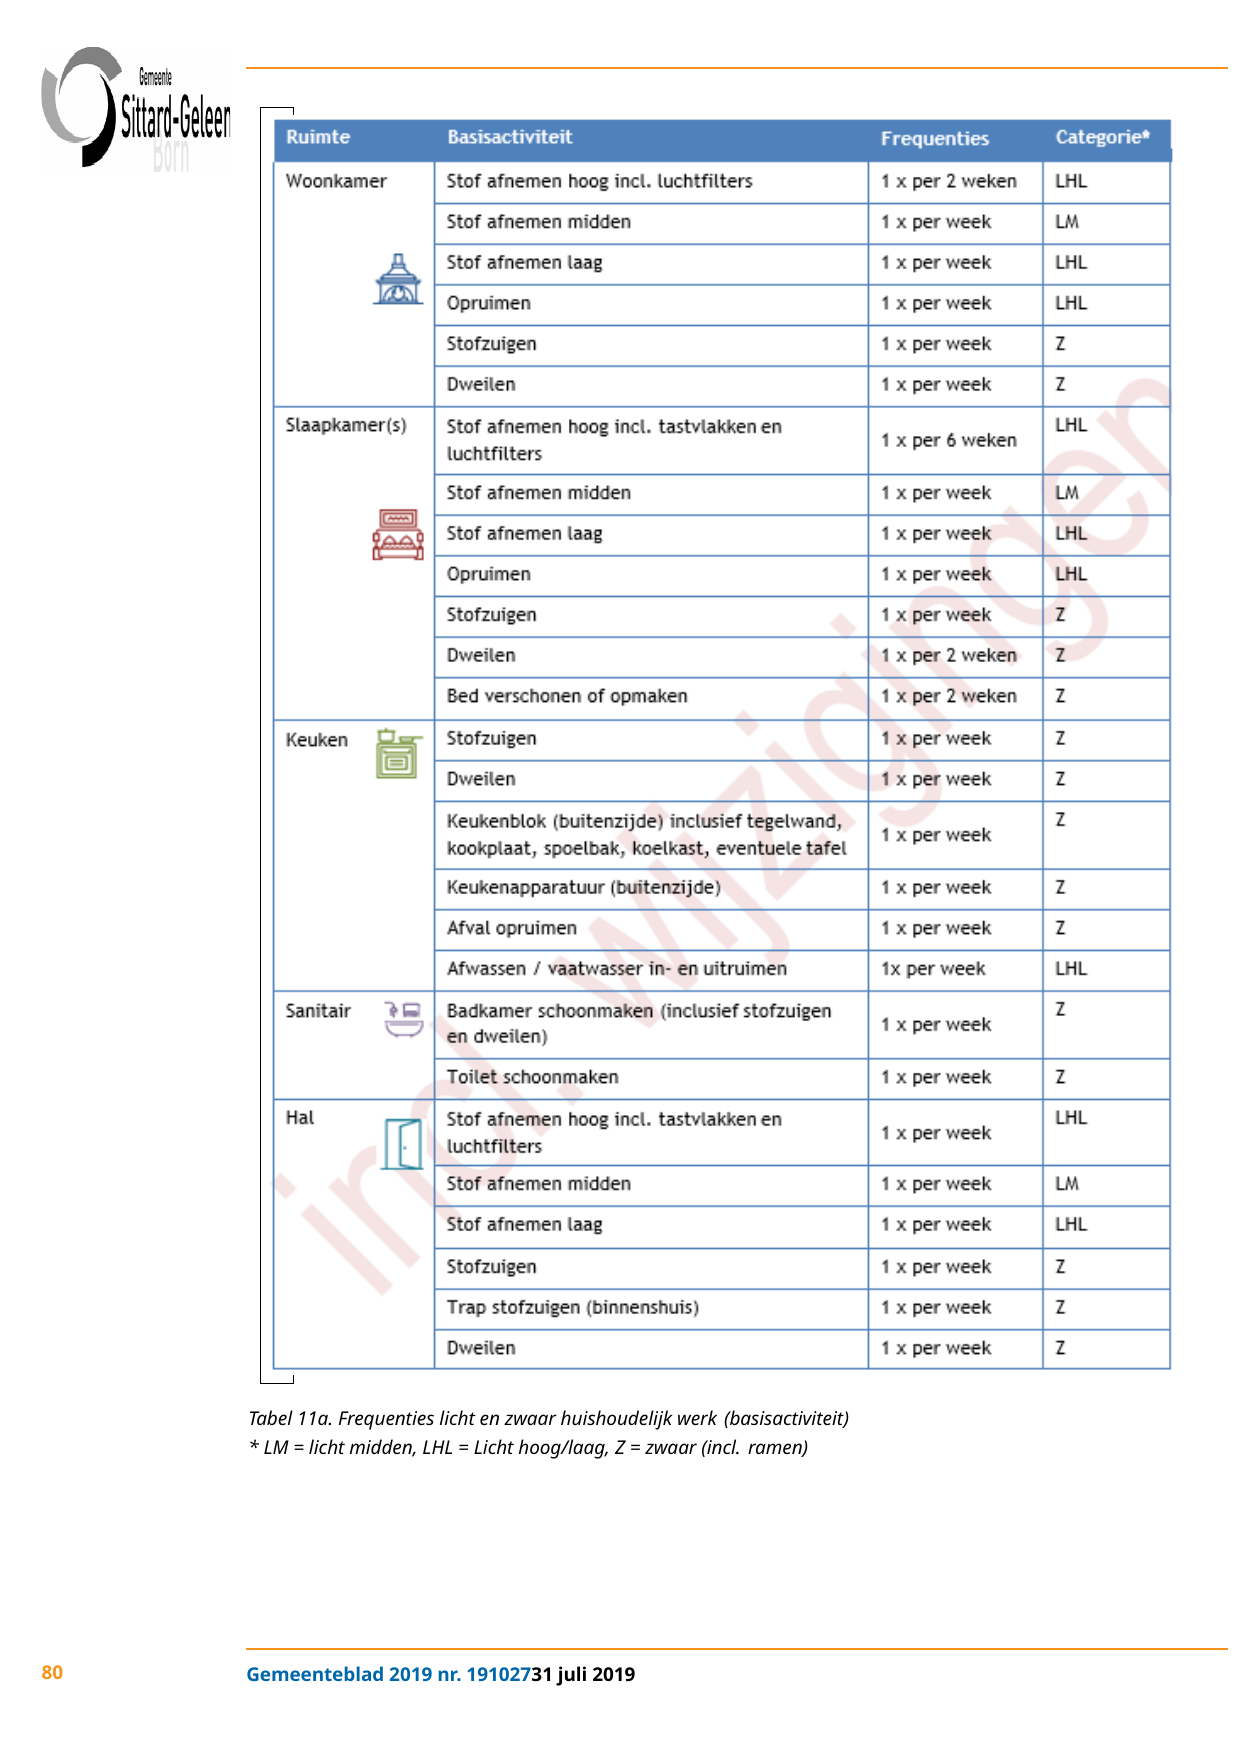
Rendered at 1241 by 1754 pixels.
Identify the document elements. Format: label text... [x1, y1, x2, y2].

text Tabel 11a. Frequenties licht en zwaar huishoudelijk werk (basisactiviteit) [248, 1405, 1152, 1430]
picture [41, 47, 231, 172]
picture [268, 115, 1173, 1375]
text * LM = licht midden, LHL = Licht hoog/laag, Z = zwaar (incl. ramen) [248, 1434, 1152, 1460]
